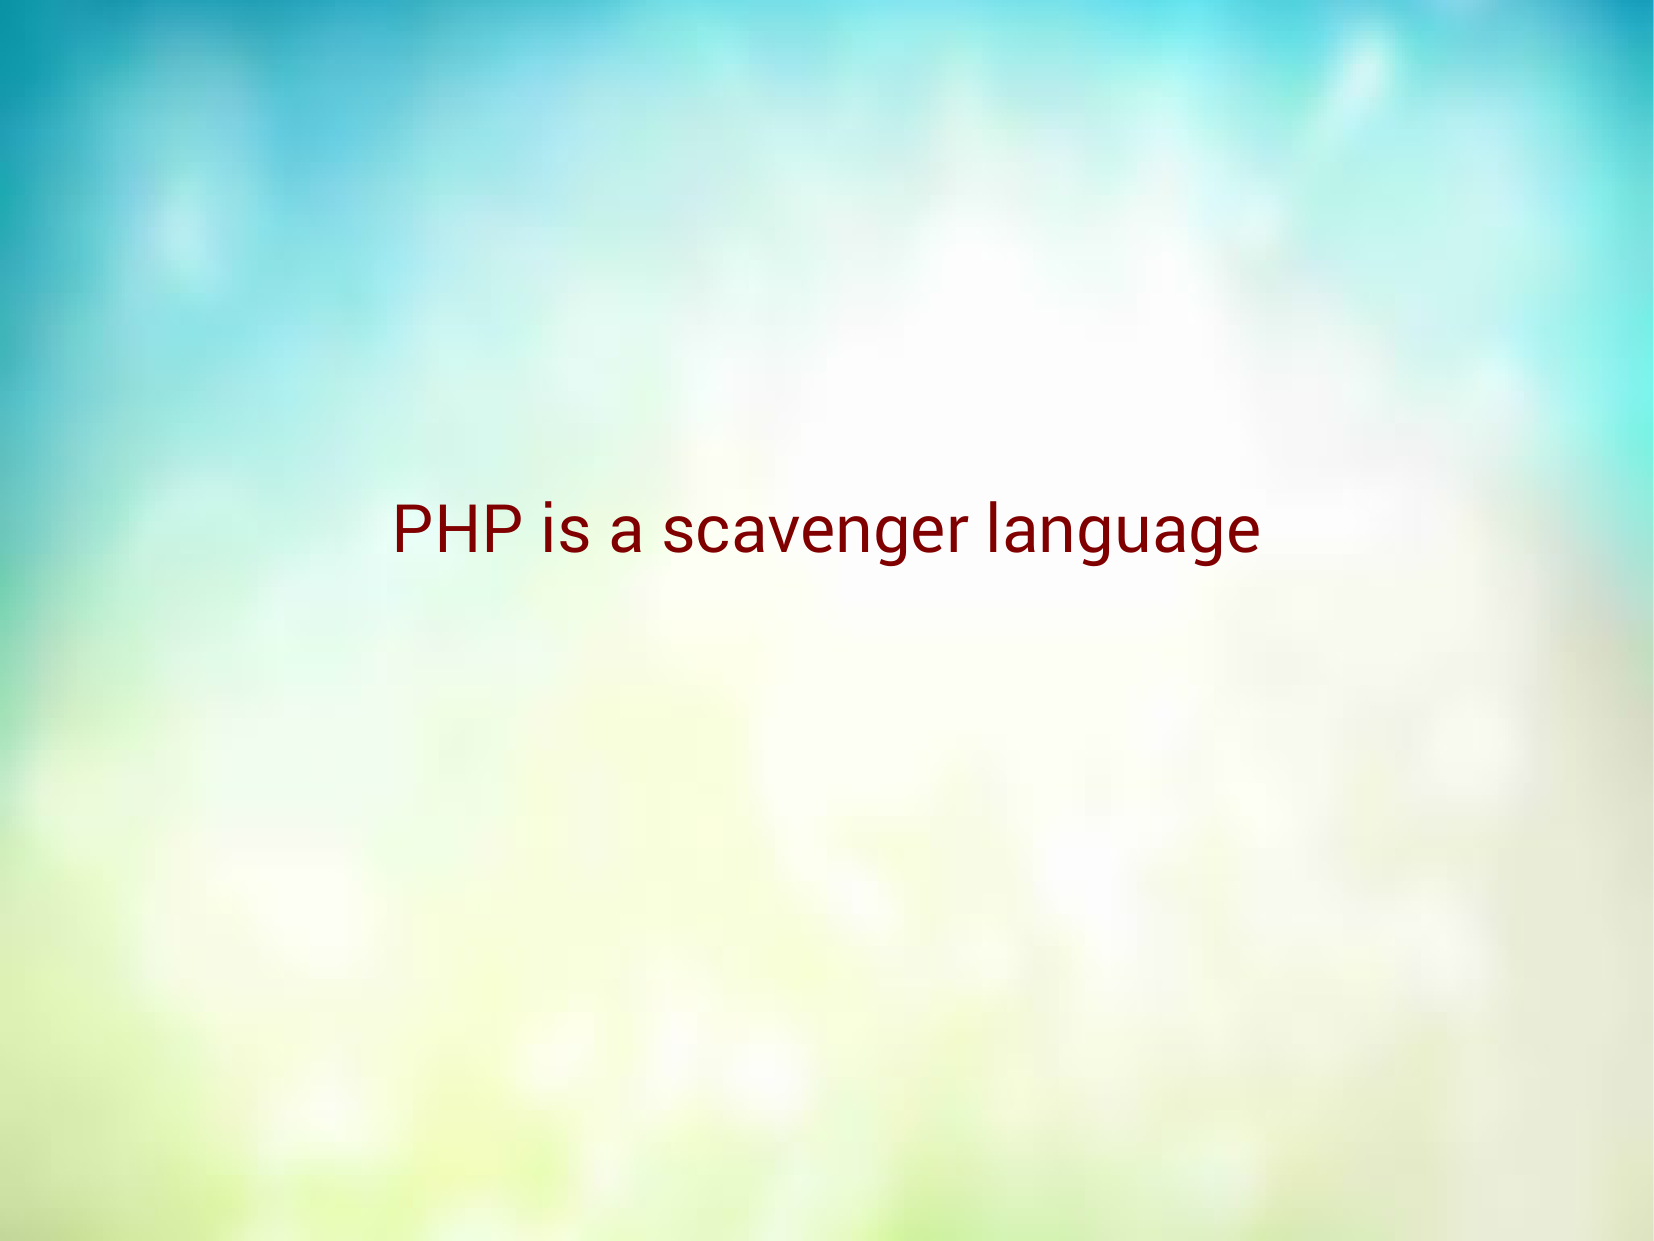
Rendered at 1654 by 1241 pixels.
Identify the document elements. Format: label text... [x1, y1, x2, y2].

subtitle PHP is a scavenger language [82, 49, 1571, 1010]
picture [0, 0, 1654, 1241]
